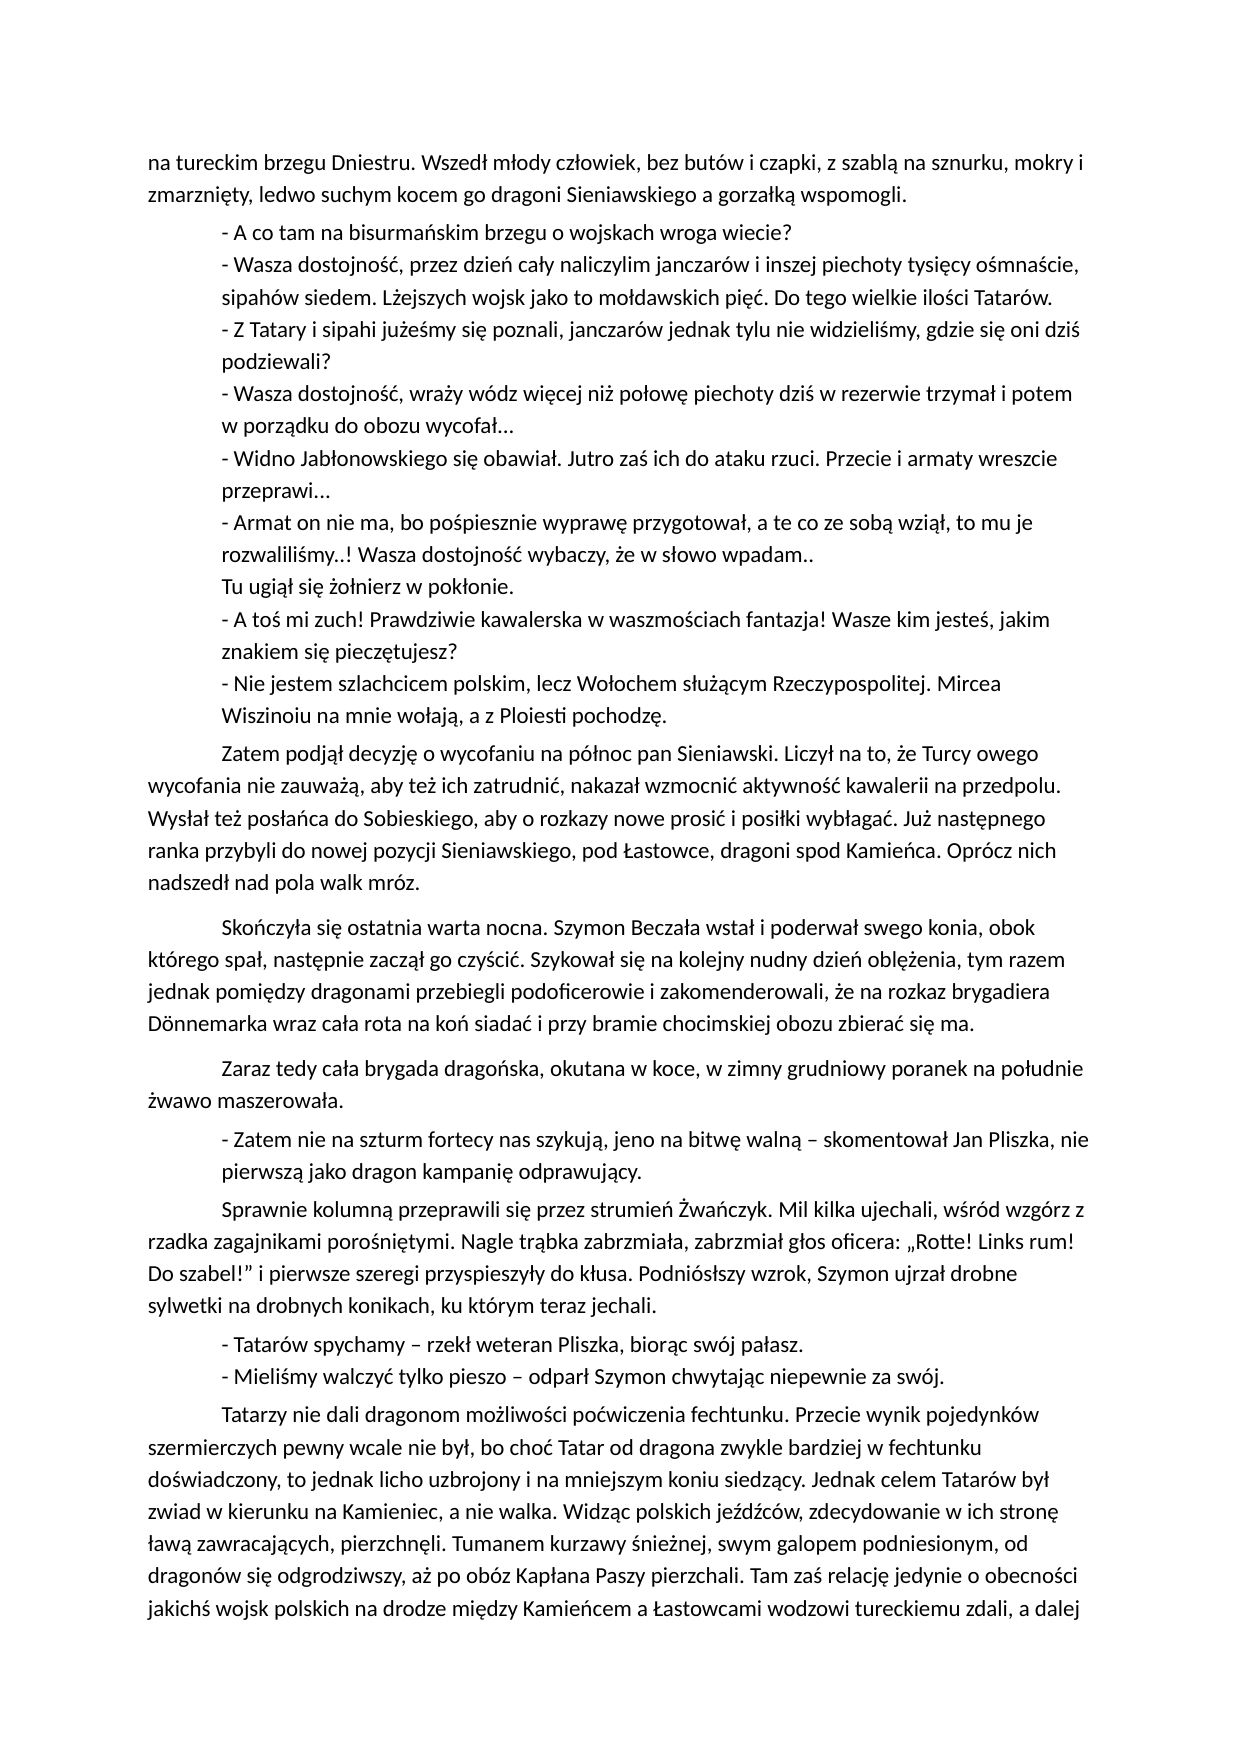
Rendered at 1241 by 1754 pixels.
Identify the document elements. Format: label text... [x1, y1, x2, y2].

text - Z Tatary i sipahi jużeśmy się poznali, janczarów jednak tylu nie widzieliśmy, gdzie się oni dziś podziewali? [221, 315, 1093, 375]
text - Tatarów spychamy – rzekł weteran Pliszka, biorąc swój pałasz. [221, 1330, 1093, 1358]
text Tu ugiął się żołnierz w pokłonie. [221, 572, 1093, 601]
text Sprawnie kolumną przeprawili się przez strumień Żwańczyk. Mil kilka ujechali, wśród wzgórz z rzadka zagajnikami porośniętymi. Nagle trąbka zabrzmiała, zabrzmiał głos oficera: „Rotte! Links rum! Do szabel!” i pierwsze szeregi przyspieszyły do kłusa. Podniósłszy wzrok, Szymon ujrzał drobne sylwetki na drobnych konikach, ku którym teraz jechali. [148, 1195, 1093, 1319]
text - A toś mi zuch! Prawdziwie kawalerska w waszmościach fantazja! Wasze kim jesteś, jakim znakiem się pieczętujesz? [221, 605, 1093, 665]
text - A co tam na bisurmańskim brzegu o wojskach wroga wiecie? [221, 218, 1093, 246]
text - Wasza dostojność, wraży wódz więcej niż połowę piechoty dziś w rezerwie trzymał i potem w porządku do obozu wycofał... [221, 379, 1093, 439]
text - Armat on nie ma, bo pośpiesznie wyprawę przygotował, a te co ze sobą wziął, to mu je rozwaliliśmy..! Wasza dostojność wybaczy, że w słowo wpadam.. [221, 508, 1093, 568]
text Tatarzy nie dali dragonom możliwości poćwiczenia fechtunku. Przecie wynik pojedynków szermierczych pewny wcale nie był, bo choć Tatar od dragona zwykle bardziej w fechtunku doświadczony, to jednak licho uzbrojony i na mniejszym koniu siedzący. Jednak celem Tatarów był zwiad w kierunku na Kamieniec, a nie walka. Widząc polskich jeźdźców, zdecydowanie w ich stronę ławą zawracających, pierzchnęli. Tumanem kurzawy śnieżnej, swym galopem podniesionym, od dragonów się odgrodziwszy, aż po obóz Kapłana Paszy pierzchali. Tam zaś relację jedynie o obecności jakichś wojsk polskich na drodze między Kamieńcem a Łastowcami wodzowi tureckiemu zdali, a dalej [148, 1401, 1093, 1622]
text Zatem podjął decyzję o wycofaniu na północ pan Sieniawski. Liczył na to, że Turcy owego wycofania nie zauważą, aby też ich zatrudnić, nakazał wzmocnić aktywność kawalerii na przedpolu. Wysłał też posłańca do Sobieskiego, aby o rozkazy nowe prosić i posiłki wybłagać. Już następnego ranka przybyli do nowej pozycji Sieniawskiego, pod Łastowce, dragoni spod Kamieńca. Oprócz nich nadszedł nad pola walk mróz. [148, 739, 1093, 896]
text Zaraz tedy cała brygada dragońska, okutana w koce, w zimny grudniowy poranek na południe żwawo maszerowała. [148, 1054, 1093, 1114]
text Skończyła się ostatnia warta nocna. Szymon Beczała wstał i poderwał swego konia, obok którego spał, następnie zaczął go czyścić. Szykował się na kolejny nudny dzień oblężenia, tym razem jednak pomiędzy dragonami przebiegli podoficerowie i zakomenderowali, że na rozkaz brygadiera Dönnemarka wraz cała rota na koń siadać i przy bramie chocimskiej obozu zbierać się ma. [148, 913, 1093, 1037]
text - Mieliśmy walczyć tylko pieszo – odparł Szymon chwytając niepewnie za swój. [221, 1362, 1093, 1390]
text - Widno Jabłonowskiego się obawiał. Jutro zaś ich do ataku rzuci. Przecie i armaty wreszcie przeprawi... [221, 444, 1093, 504]
text - Nie jestem szlachcicem polskim, lecz Wołochem służącym Rzeczypospolitej. Mircea Wiszinoiu na mnie wołają, a z Ploiesti pochodzę. [221, 669, 1093, 729]
text - Wasza dostojność, przez dzień cały naliczylim janczarów i inszej piechoty tysięcy ośmnaście, sipahów siedem. Lżejszych wojsk jako to mołdawskich pięć. Do tego wielkie ilości Tatarów. [221, 251, 1093, 311]
text na tureckim brzegu Dniestru. Wszedł młody człowiek, bez butów i czapki, z szablą na sznurku, mokry i zmarznięty, ledwo suchym kocem go dragoni Sieniawskiego a gorzałką wspomogli. [148, 148, 1093, 208]
text - Zatem nie na szturm fortecy nas szykują, jeno na bitwę walną – skomentował Jan Pliszka, nie pierwszą jako dragon kampanię odprawujący. [221, 1125, 1093, 1185]
